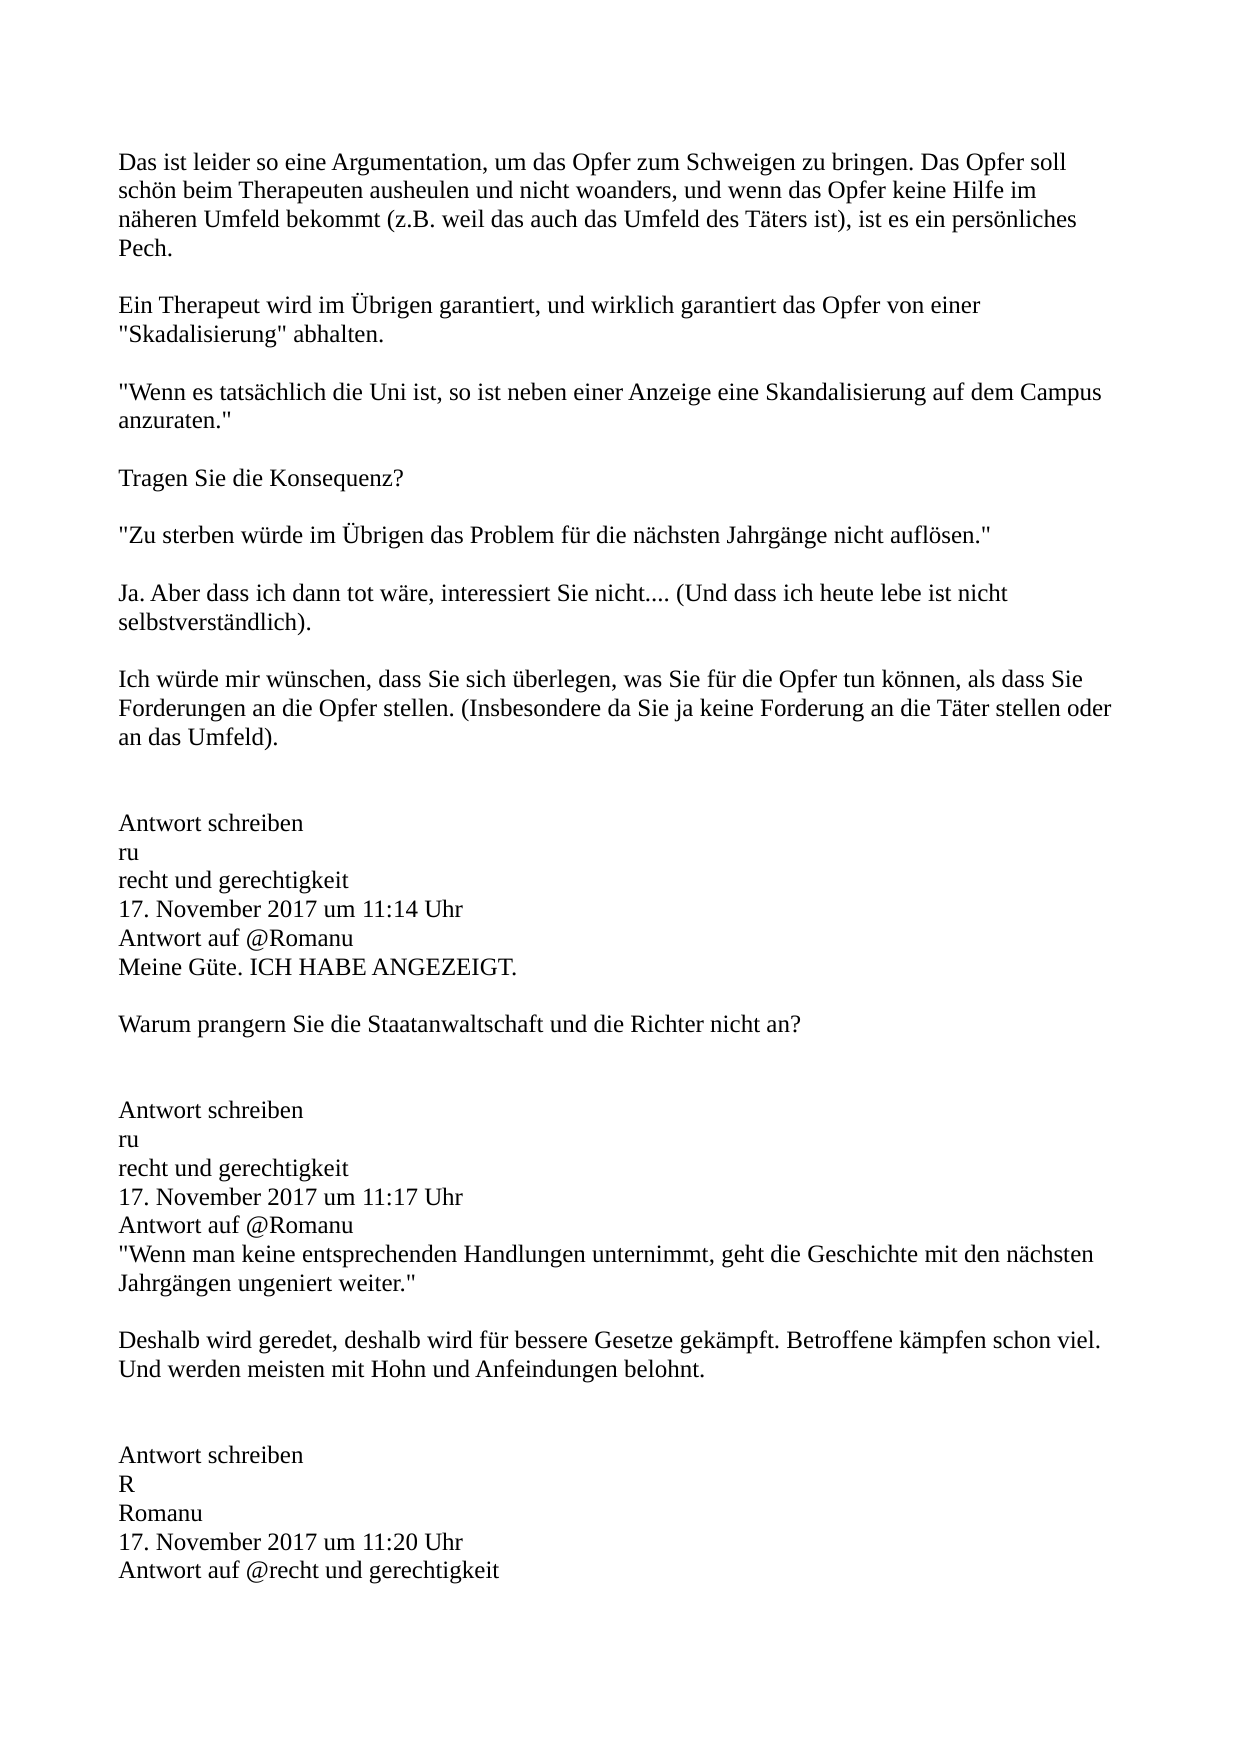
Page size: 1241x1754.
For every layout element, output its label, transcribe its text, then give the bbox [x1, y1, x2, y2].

text "Wenn es tatsächlich die Uni ist, so ist neben einer Anzeige eine Skandalisierung auf dem Campus anzuraten." [118, 377, 1122, 434]
text Romanu [118, 1498, 1122, 1527]
text Antwort auf @recht und gerechtigkeit [118, 1556, 1122, 1584]
text "Wenn man keine entsprechenden Handlungen unternimmt, geht die Geschichte mit den nächsten Jahrgängen ungeniert weiter." [118, 1239, 1122, 1297]
text Meine Güte. ICH HABE ANGEZEIGT. [118, 952, 1122, 981]
text 17. November 2017 um 11:14 Uhr [118, 894, 1122, 923]
text Ein Therapeut wird im Übrigen garantiert, und wirklich garantiert das Opfer von einer "Skadalisierung" abhalten. [118, 291, 1122, 348]
text ru [118, 837, 1122, 866]
text "Zu sterben würde im Übrigen das Problem für die nächsten Jahrgänge nicht auflösen." [118, 521, 1122, 549]
text Antwort auf @Romanu [118, 923, 1122, 952]
text Warum prangern Sie die Staatanwaltschaft und die Richter nicht an? [118, 1009, 1122, 1038]
text Deshalb wird geredet, deshalb wird für bessere Gesetze gekämpft. Betroffene kämpfen schon viel. Und werden meisten mit Hohn und Anfeindungen belohnt. [118, 1326, 1122, 1383]
text recht und gerechtigkeit [118, 866, 1122, 894]
text recht und gerechtigkeit [118, 1153, 1122, 1182]
text Ja. Aber dass ich dann tot wäre, interessiert Sie nicht.... (Und dass ich heute lebe ist nicht selbstverständlich). [118, 578, 1122, 636]
text Ich würde mir wünschen, dass Sie sich überlegen, was Sie für die Opfer tun können, als dass Sie Forderungen an die Opfer stellen. (Insbesondere da Sie ja keine Forderung an die Täter stellen oder an das Umfeld). [118, 664, 1122, 751]
text 17. November 2017 um 11:20 Uhr [118, 1527, 1122, 1556]
text Antwort auf @Romanu [118, 1211, 1122, 1239]
text Antwort schreiben [118, 1096, 1122, 1124]
text Das ist leider so eine Argumentation, um das Opfer zum Schweigen zu bringen. Das Opfer soll schön beim Therapeuten ausheulen und nicht woanders, und wenn das Opfer keine Hilfe im näheren Umfeld bekommt (z.B. weil das auch das Umfeld des Täters ist), ist es ein persönliches Pech. [118, 147, 1122, 262]
text Tragen Sie die Konsequenz? [118, 463, 1122, 492]
text R [118, 1469, 1122, 1498]
text Antwort schreiben [118, 808, 1122, 837]
text ru [118, 1124, 1122, 1153]
text Antwort schreiben [118, 1441, 1122, 1469]
text 17. November 2017 um 11:17 Uhr [118, 1182, 1122, 1211]
